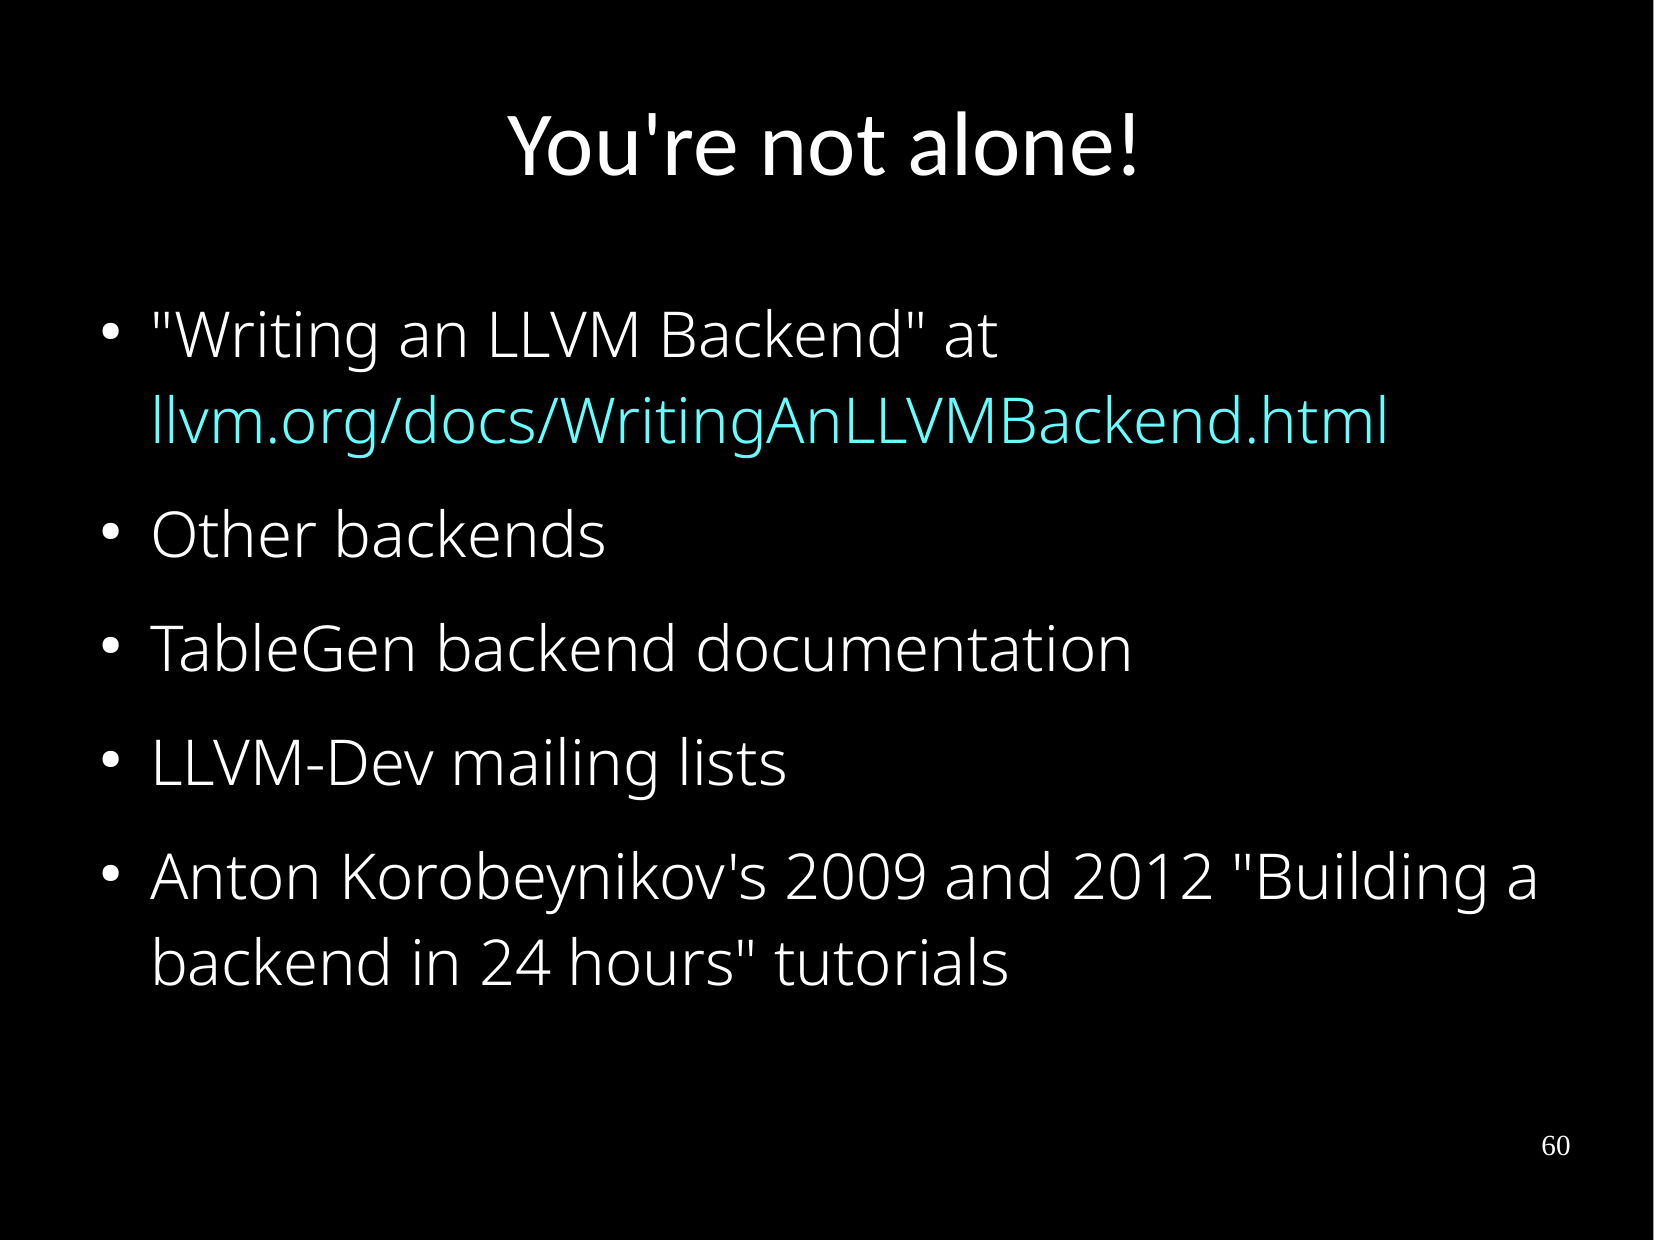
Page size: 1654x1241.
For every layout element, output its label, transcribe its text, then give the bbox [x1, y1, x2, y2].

title You're not alone! [82, 49, 1571, 257]
list "Writing an LLVM Backend" at llvm.org/docs/WritingAnLLVMBackend.html Other backends TableGen backend documentation LLVM-Dev mailing lists Anton Korobeynikov's 2009 and 2012 "Building a backend in 24 hours" tutorials [82, 290, 1571, 1010]
